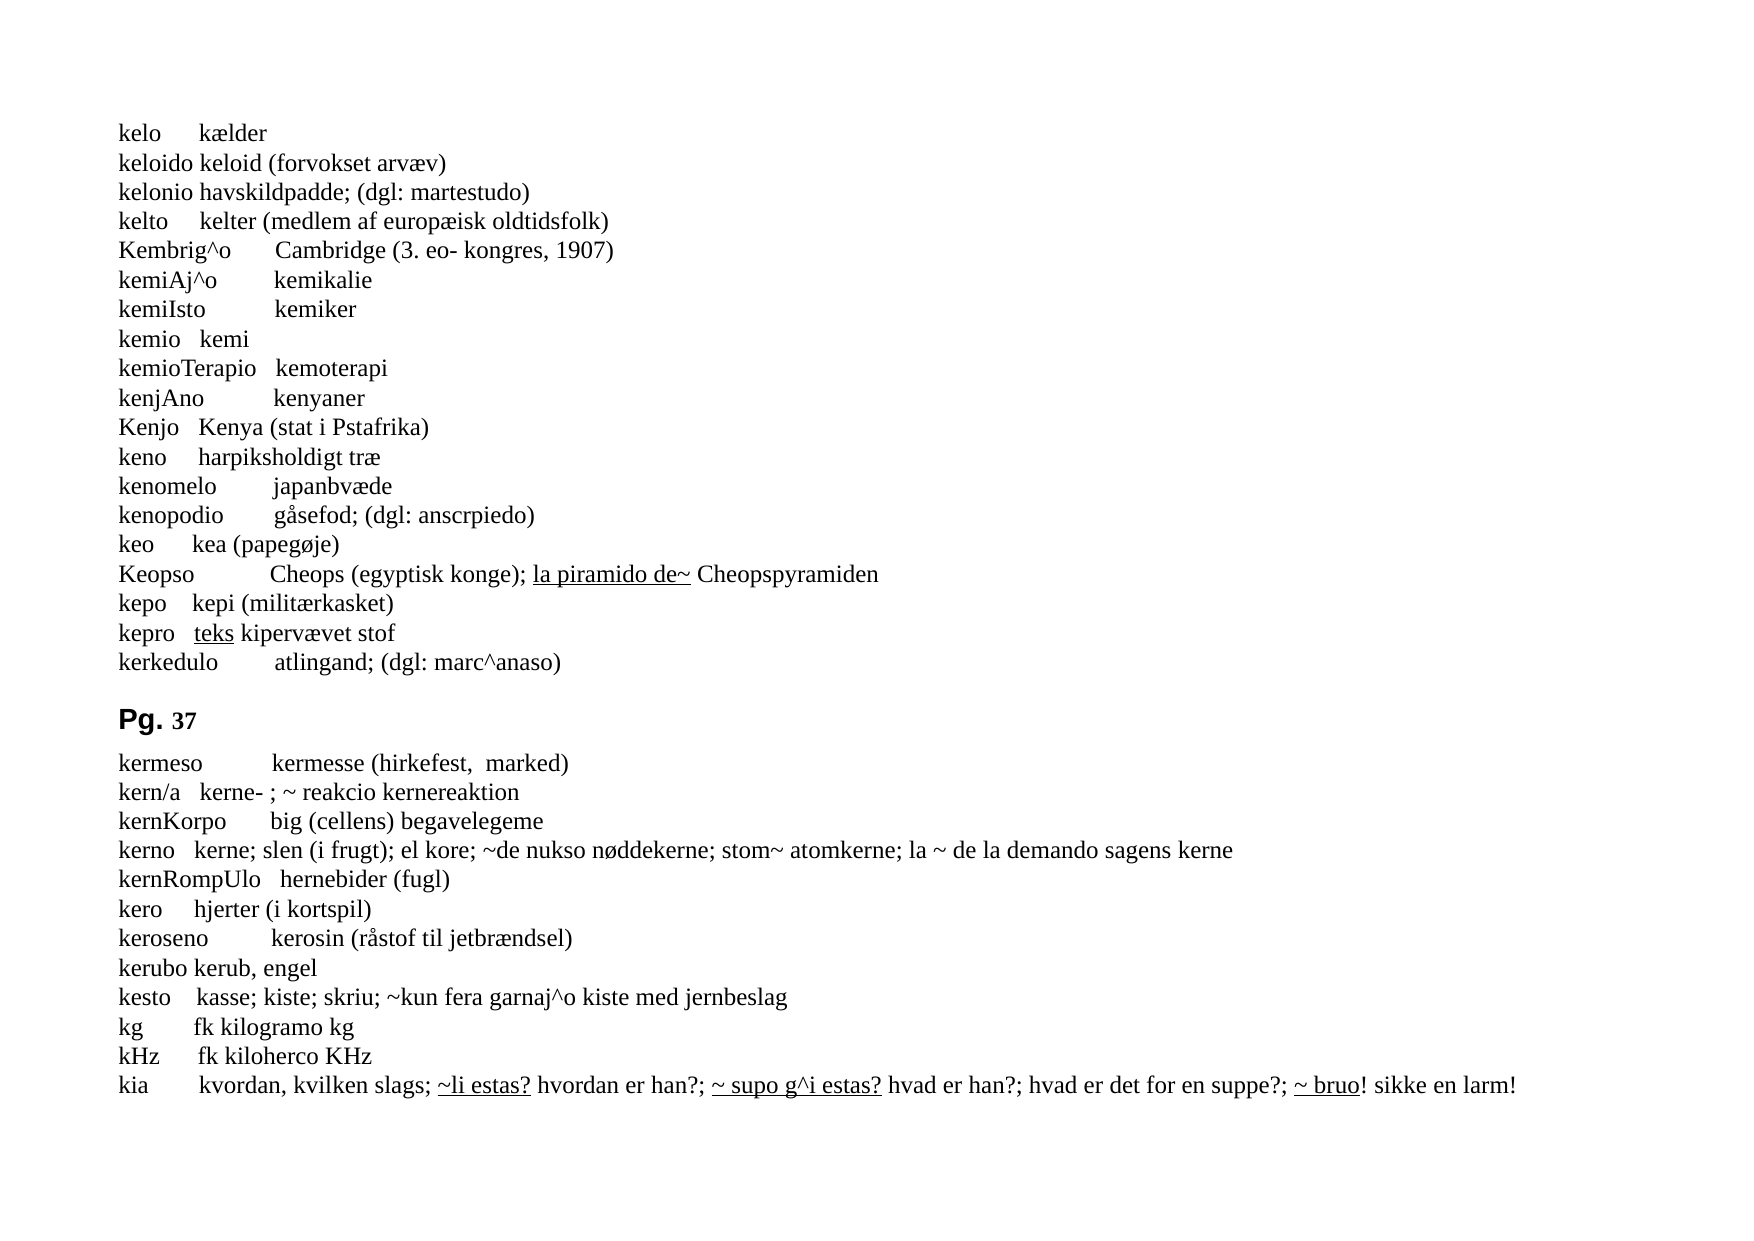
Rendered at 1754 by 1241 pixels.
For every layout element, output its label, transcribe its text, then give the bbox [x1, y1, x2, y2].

text kelonio havskildpadde; (dgl: martestudo) [118, 177, 1636, 206]
text Kembrig^o Cambridge (3. eo- kongres, 1907) [118, 235, 1636, 265]
text kero hjerter (i kortspil) [118, 894, 1636, 923]
text kemiIsto kemiker [118, 294, 1636, 324]
text keloido keloid (forvokset arvæv) [118, 148, 1636, 177]
text Kenjo Kenya (stat i Pstafrika) [118, 412, 1636, 442]
text kia kvordan, kvilken slags; ~li estas? hvordan er han?; ~ supo g^i estas? hvad er han?; hvad er det for en suppe?; ~ bruo! sikke en larm! [118, 1070, 1636, 1099]
text kerubo kerub, engel [118, 953, 1636, 982]
text kern/a kerne- ; ~ reakcio kernereaktion [118, 777, 1636, 806]
text kenomelo japanbvæde [118, 471, 1636, 500]
text keo kea (papegøje) [118, 529, 1636, 559]
text kerkedulo atlingand; (dgl: marc^anaso) [118, 647, 1636, 677]
text kenjAno kenyaner [118, 383, 1636, 412]
text kepo kepi (militærkasket) [118, 588, 1636, 618]
text kelto kelter (medlem af europæisk oldtidsfolk) [118, 206, 1636, 235]
text kepro teks kipervævet stof [118, 618, 1636, 647]
text keroseno kerosin (råstof til jetbrændsel) [118, 923, 1636, 953]
text Keopso Cheops (egyptisk konge); la piramido de~ Cheopspyramiden [118, 559, 1636, 588]
text kemio kemi [118, 324, 1636, 353]
text kerno kerne; slen (i frugt); el kore; ~de nukso nøddekerne; stom~ atomkerne; la ~ de la demando sagens kerne [118, 835, 1636, 864]
text kemiAj^o kemikalie [118, 265, 1636, 294]
text kermeso kermesse (hirkefest, marked) [118, 748, 1636, 777]
text kelo kælder [118, 118, 1636, 148]
text kesto kasse; kiste; skriu; ~kun fera garnaj^o kiste med jernbeslag [118, 982, 1636, 1012]
text kemioTerapio kemoterapi [118, 353, 1636, 383]
text keno harpiksholdigt træ [118, 442, 1636, 471]
text kenopodio gåsefod; (dgl: anscrpiedo) [118, 500, 1636, 529]
text kg fk kilogramo kg [118, 1012, 1636, 1041]
text kernKorpo big (cellens) begavelegeme [118, 806, 1636, 835]
text kHz fk kiloherco KHz [118, 1041, 1636, 1070]
subtitle Pg. 37 [118, 702, 1636, 735]
text kernRompUlo hernebider (fugl) [118, 864, 1636, 894]
